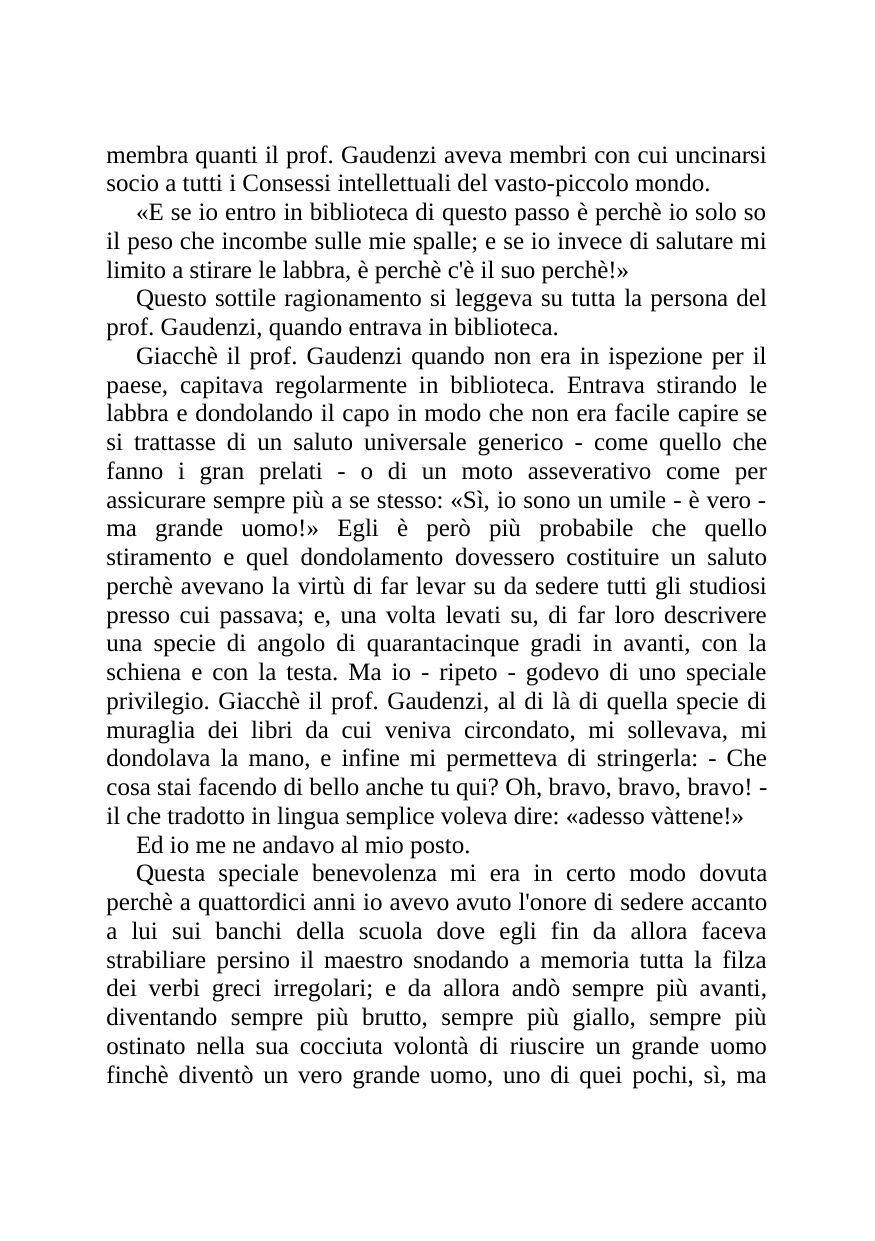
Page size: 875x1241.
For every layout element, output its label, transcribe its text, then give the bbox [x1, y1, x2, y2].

text membra quanti il prof. Gaudenzi aveva membri con cui uncinarsi socio a tutti i Consessi intellettuali del vasto-piccolo mondo. [106, 140, 768, 197]
text Giacchè il prof. Gaudenzi quando non era in ispezione per il paese, capitava regolarmente in biblioteca. Entrava stirando le labbra e dondolando il capo in modo che non era facile capire se si trattasse di un saluto universale generico - come quello che fanno i gran prelati - o di un moto asseverativo come per assicurare sempre più a se stesso: «Sì, io sono un umile - è vero - ma grande uomo!» Egli è però più probabile che quello stiramento e quel dondolamento dovessero costituire un saluto perchè avevano la virtù di far levar su da sedere tutti gli studiosi presso cui passava; e, una volta levati su, di far loro descrivere una specie di angolo di quarantacinque gradi in avanti, con la schiena e con la testa. Ma io - ripeto - godevo di uno speciale privilegio. Giacchè il prof. Gaudenzi, al di là di quella specie di muraglia dei libri da cui veniva circondato, mi sollevava, mi dondolava la mano, e infine mi permetteva di stringerla: - Che cosa stai facendo di bello anche tu qui? Oh, bravo, bravo, bravo! - il che tradotto in lingua semplice voleva dire: «adesso vàttene!» [106, 341, 768, 830]
text Questo sottile ragionamento si leggeva su tutta la persona del prof. Gaudenzi, quando entrava in biblioteca. [106, 283, 768, 341]
text «E se io entro in biblioteca di questo passo è perchè io solo so il peso che incombe sulle mie spalle; e se io invece di salutare mi limito a stirare le labbra, è perchè c'è il suo perchè!» [106, 197, 768, 283]
text Ed io me ne andavo al mio posto. [106, 830, 768, 858]
text Questa speciale benevolenza mi era in certo modo dovuta perchè a quattordici anni io avevo avuto l'onore di sedere accanto a lui sui banchi della scuola dove egli fin da allora faceva strabiliare persino il maestro snodando a memoria tutta la filza dei verbi greci irregolari; e da allora andò sempre più avanti, diventando sempre più brutto, sempre più giallo, sempre più ostinato nella sua cocciuta volontà di riuscire un grande uomo finchè diventò un vero grande uomo, uno di quei pochi, sì, ma [106, 858, 768, 1088]
